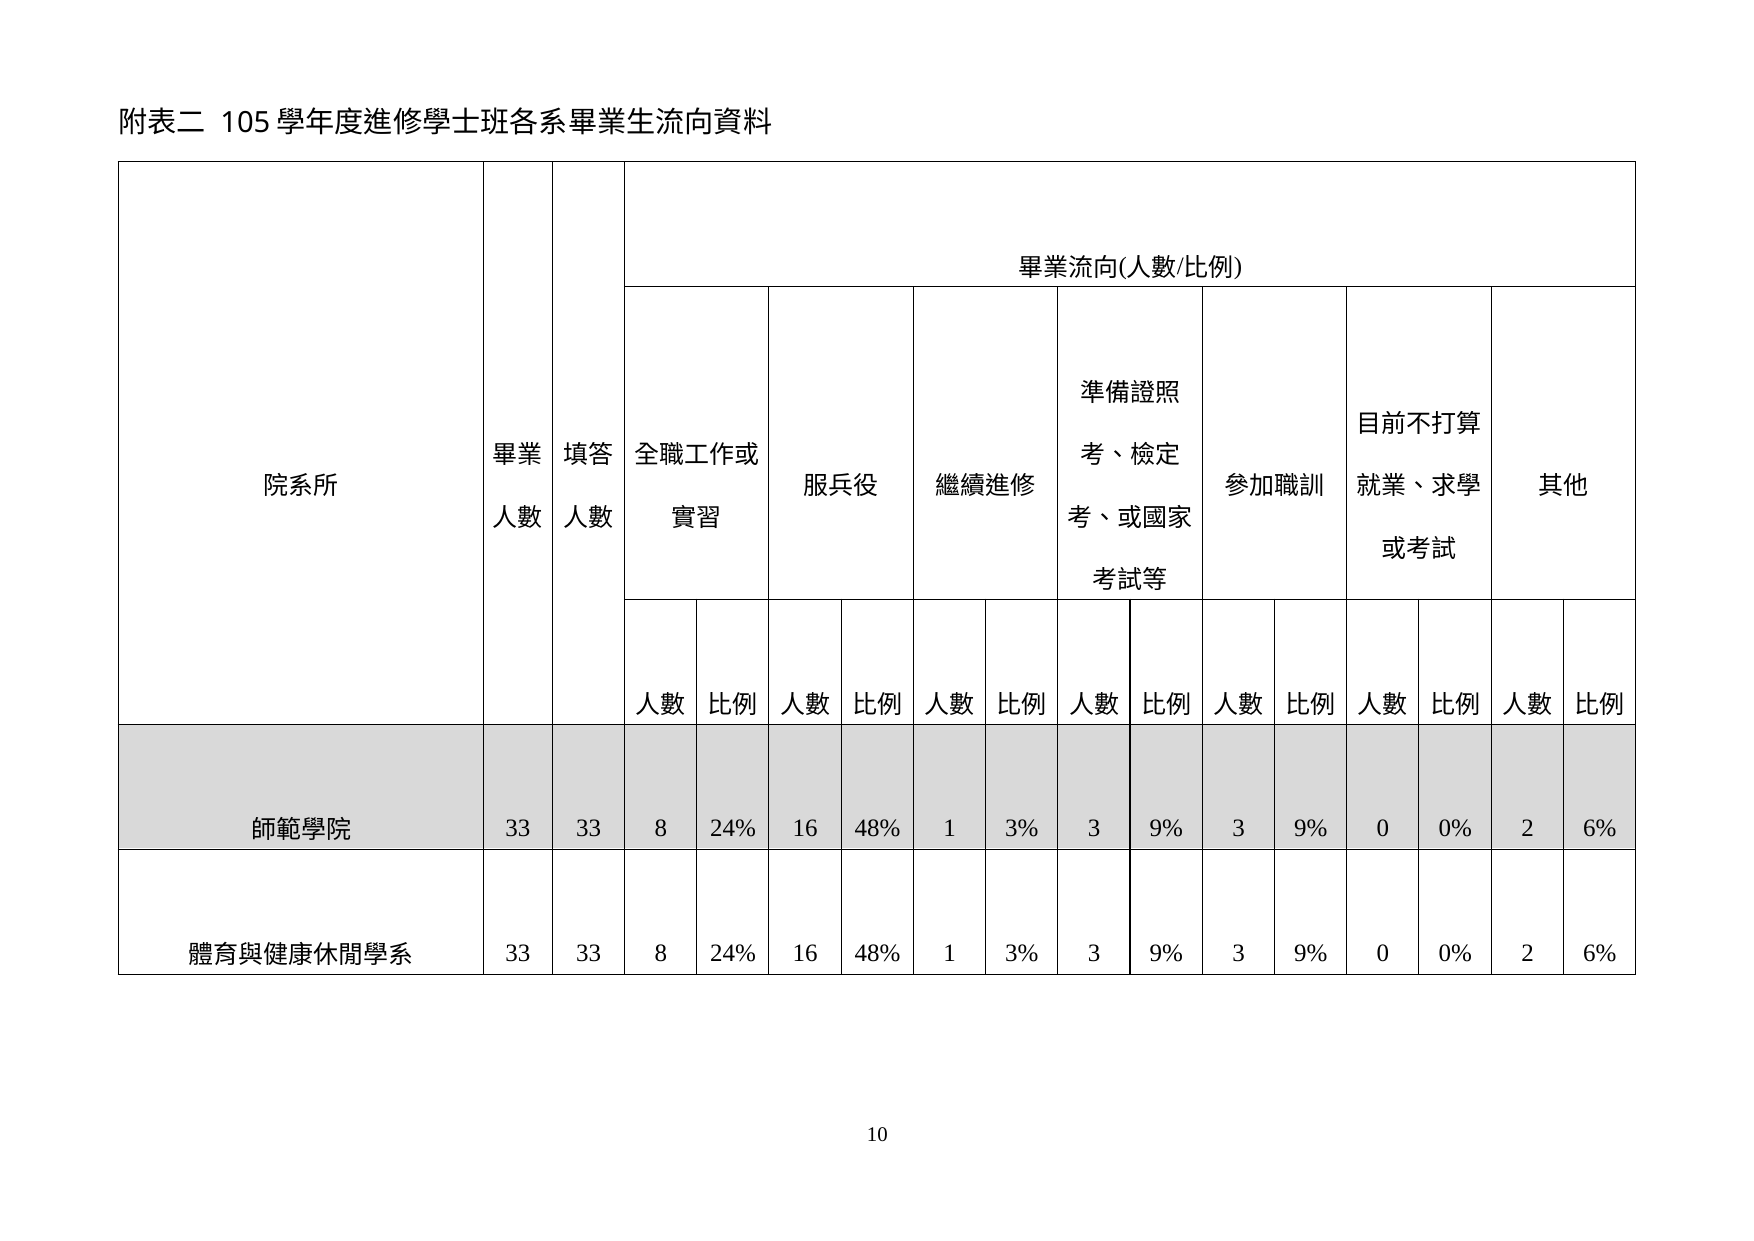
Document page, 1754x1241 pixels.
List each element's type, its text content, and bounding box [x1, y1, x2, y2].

table_cell 比例 [1275, 600, 1346, 723]
table_cell 3% [986, 850, 1057, 973]
table_cell 人數 [1058, 600, 1129, 723]
table_cell 人數 [769, 600, 841, 723]
table_cell 8 [625, 850, 696, 973]
table_cell 16 [769, 725, 841, 848]
table_cell 1 [914, 725, 985, 848]
table_cell 3 [1203, 850, 1274, 973]
table_cell 6% [1564, 725, 1635, 848]
table_cell 3 [1058, 850, 1129, 973]
table_cell 3% [986, 725, 1057, 848]
table_cell 師範學院 [119, 725, 483, 848]
table_cell 2 [1492, 725, 1563, 848]
table_cell 比例 [1419, 600, 1491, 723]
table_cell 比例 [1564, 600, 1635, 723]
table_cell 9% [1275, 725, 1346, 848]
table_cell 24% [697, 725, 768, 848]
table_cell 0% [1419, 725, 1491, 848]
table_cell 比例 [1131, 600, 1202, 723]
table_cell 0% [1419, 850, 1491, 973]
table_cell 3 [1203, 725, 1274, 848]
table_cell 9% [1131, 850, 1202, 973]
table_cell 0 [1347, 725, 1418, 848]
table_cell 33 [553, 850, 624, 973]
table_cell 6% [1564, 850, 1635, 973]
table_cell 比例 [986, 600, 1057, 723]
table_cell 比例 [697, 600, 768, 723]
table_cell 0 [1347, 850, 1418, 973]
table_cell 33 [484, 725, 552, 848]
table_cell 3 [1058, 725, 1129, 848]
table_header 院系所 [119, 162, 483, 723]
table_cell 1 [914, 850, 985, 973]
table_cell 其他 [1492, 287, 1635, 598]
table_cell 8 [625, 725, 696, 848]
table_cell 33 [484, 850, 552, 973]
table_header 畢業人數 [484, 162, 552, 723]
table_cell 服兵役 [769, 287, 913, 598]
table_cell 24% [697, 850, 768, 973]
table_cell 人數 [1203, 600, 1274, 723]
table_cell 人數 [625, 600, 696, 723]
table_cell 人數 [914, 600, 985, 723]
table_cell 體育與健康休閒學系 [119, 850, 483, 973]
table_cell 16 [769, 850, 841, 973]
table_cell 48% [842, 850, 913, 973]
table_cell 參加職訓 [1203, 287, 1346, 598]
table_cell 人數 [1492, 600, 1563, 723]
subtitle 附表二 105學年度進修學士班各系畢業生流向資料 [118, 98, 1636, 141]
table_cell 目前不打算就業、求學或考試 [1347, 287, 1491, 598]
table_cell 繼續進修 [914, 287, 1057, 598]
table_cell 人數 [1347, 600, 1418, 723]
table_header 畢業流向(人數/比例) [625, 162, 1635, 286]
table_cell 準備證照考、檢定考、或國家考試等 [1058, 287, 1202, 598]
table_cell 全職工作或實習 [625, 287, 768, 598]
table_cell 2 [1492, 850, 1563, 973]
table_cell 33 [553, 725, 624, 848]
table_cell 9% [1275, 850, 1346, 973]
table_cell 48% [842, 725, 913, 848]
table_cell 9% [1131, 725, 1202, 848]
table_header 填答人數 [553, 162, 624, 723]
table_cell 比例 [842, 600, 913, 723]
